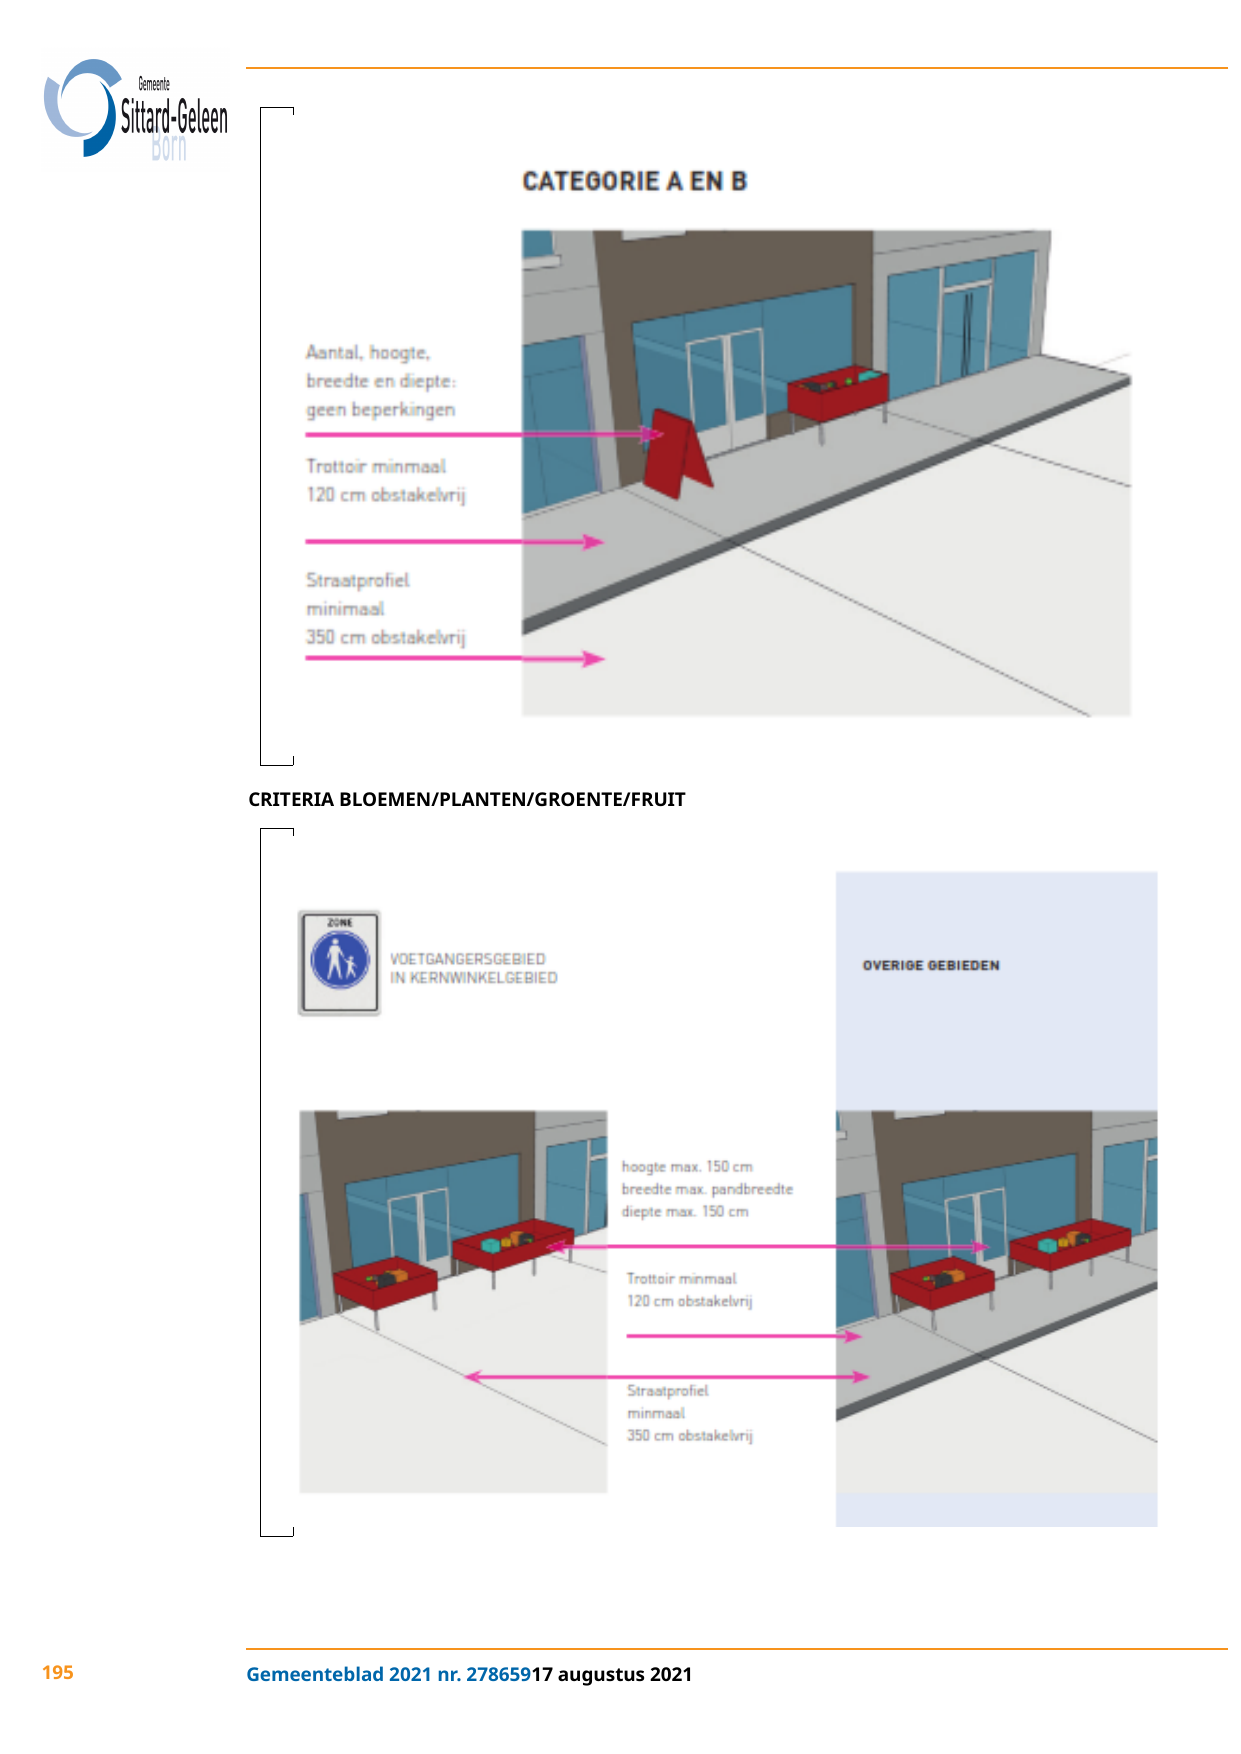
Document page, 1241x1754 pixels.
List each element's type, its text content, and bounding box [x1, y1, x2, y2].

picture [268, 115, 1173, 756]
text CRITERIA BLOEMEN/PLANTEN/GROENTE/FRUIT [248, 786, 1152, 812]
picture [268, 836, 1173, 1527]
picture [41, 47, 231, 172]
